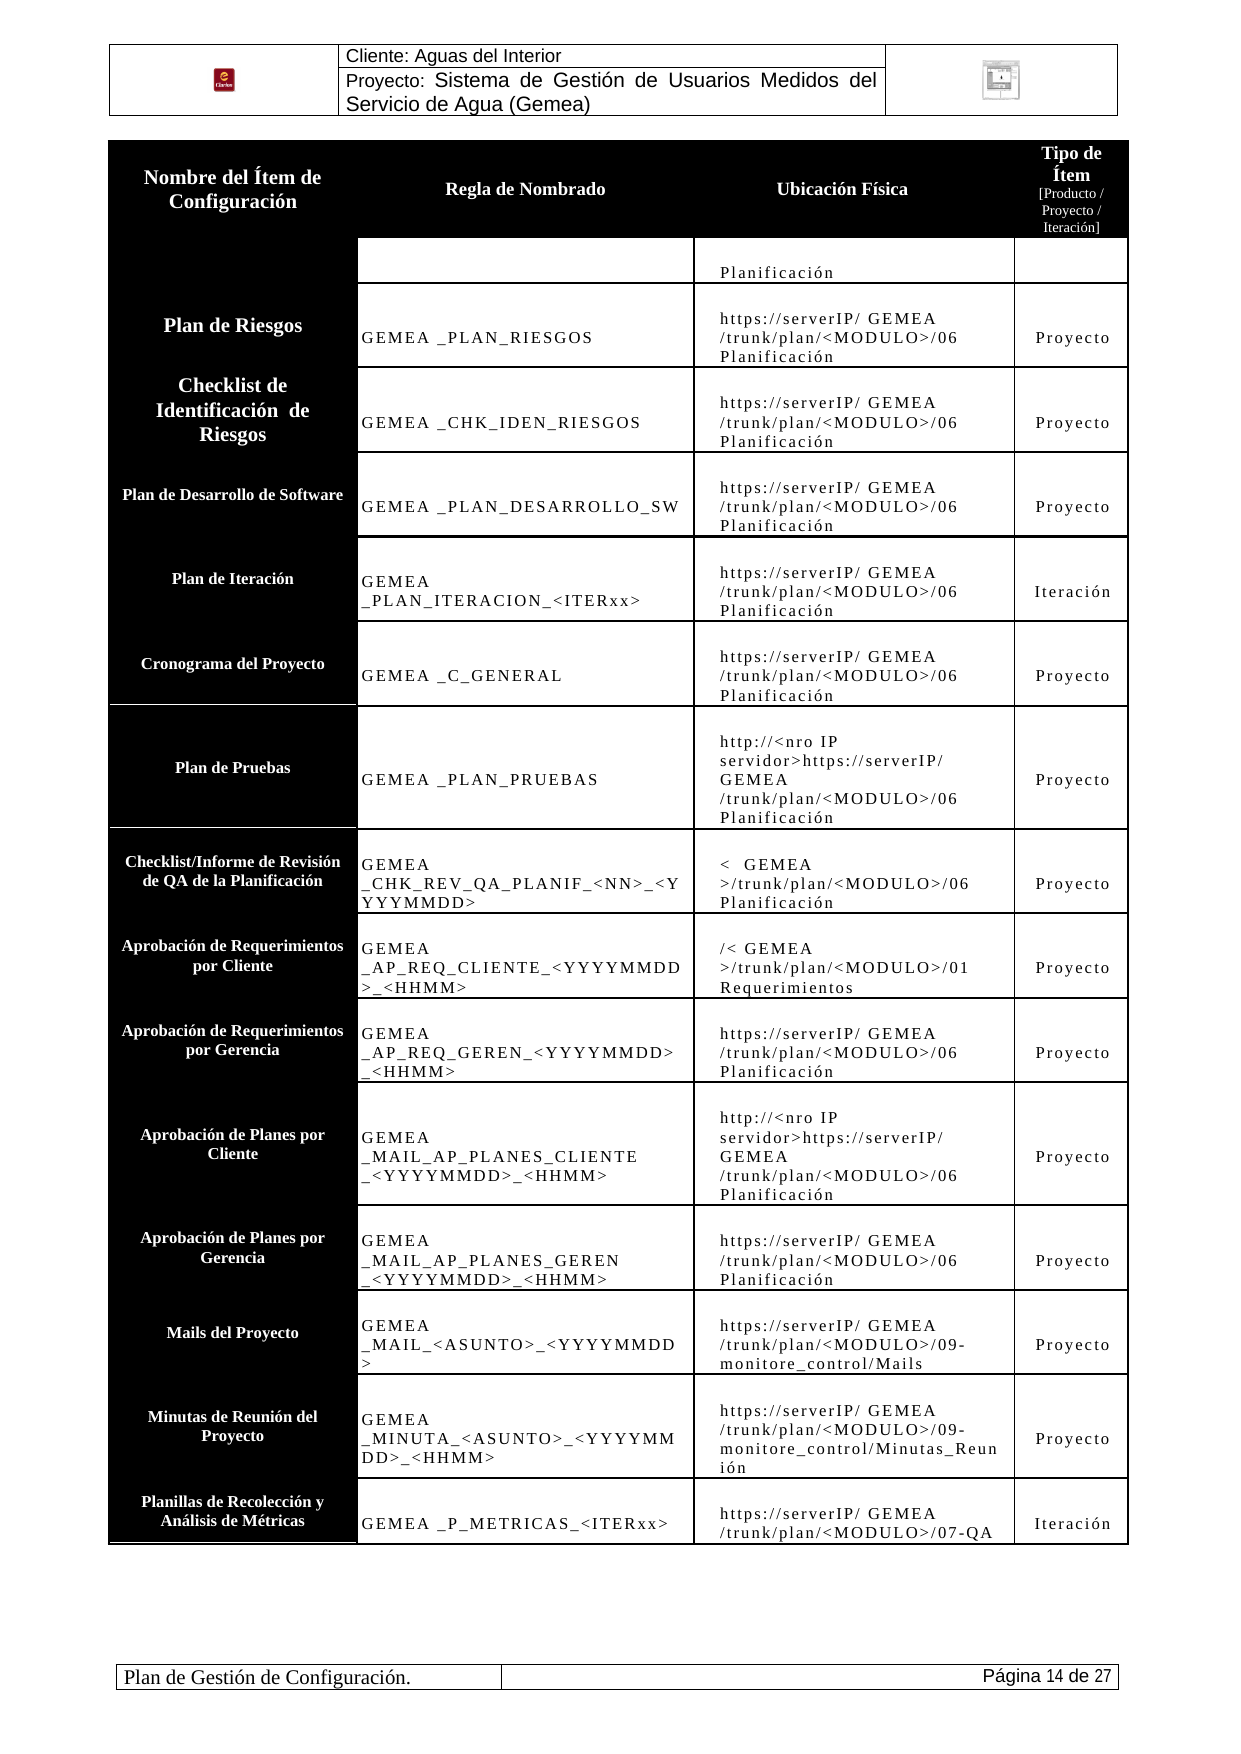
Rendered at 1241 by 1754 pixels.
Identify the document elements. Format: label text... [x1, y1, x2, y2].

table_cell Plan de Pruebas [110, 707, 356, 827]
table_cell http://<nro IP servidor>https://serverIP/ GEMEA /trunk/plan/<MODULO>/06 Planificación [695, 1083, 1014, 1204]
table_cell Proyecto [1015, 453, 1127, 535]
table_cell https://serverIP/ GEMEA /trunk/plan/<MODULO>/06 Planificación [695, 368, 1014, 451]
table_cell GEMEA _PLAN_PRUEBAS [358, 707, 693, 827]
table_cell Minutas de Reunión del Proyecto [110, 1375, 356, 1477]
table_cell GEMEA _AP_REQ_CLIENTE_<YYYYMMDD>_<HHMM> [358, 914, 693, 997]
table_cell GEMEA _AP_REQ_GEREN_<YYYYMMDD>_<HHMM> [358, 999, 693, 1081]
table_header Regla de Nombrado [358, 142, 693, 235]
table_cell GEMEA _MAIL_AP_PLANES_CLIENTE _<YYYYMMDD>_<HHMM> [358, 1083, 693, 1204]
table_cell Proyecto [1015, 1375, 1127, 1477]
table_cell Plan de Desarrollo de Software [110, 453, 356, 535]
table_cell Planificación [695, 238, 1014, 282]
table_cell Cronograma del Proyecto [110, 622, 356, 704]
table_cell http://<nro IP servidor>https://serverIP/ GEMEA /trunk/plan/<MODULO>/06 Planificación [695, 707, 1014, 827]
table_cell [1015, 238, 1127, 282]
table_cell Planillas de Recolección y Análisis de Métricas [110, 1479, 356, 1542]
table_cell [110, 238, 356, 282]
table_cell Aprobación de Requerimientos por Gerencia [110, 999, 356, 1081]
table_cell GEMEA _PLAN_RIESGOS [358, 284, 693, 366]
table_cell GEMEA _PLAN_DESARROLLO_SW [358, 453, 693, 535]
table_cell https://serverIP/ GEMEA /trunk/plan/<MODULO>/06 Planificación [695, 1206, 1014, 1289]
table_cell Plan de Iteración [110, 538, 356, 620]
table_cell Mails del Proyecto [110, 1291, 356, 1373]
table_cell Proyecto [1015, 999, 1127, 1081]
table_cell https://serverIP/ GEMEA /trunk/plan/<MODULO>/09-monitore_control/Mails [695, 1291, 1014, 1373]
table_cell Aprobación de Planes por Gerencia [110, 1206, 356, 1289]
table_cell https://serverIP/ GEMEA /trunk/plan/<MODULO>/06 Planificación [695, 284, 1014, 366]
table_cell Iteración [1015, 538, 1127, 620]
table_cell Plan de Riesgos [110, 284, 356, 366]
table_cell https://serverIP/ GEMEA /trunk/plan/<MODULO>/09-monitore_control/Minutas_Reunión [695, 1375, 1014, 1477]
table_cell Checklist/Informe de Revisión de QA de la Planificación [110, 830, 356, 912]
table_cell https://serverIP/ GEMEA /trunk/plan/<MODULO>/06 Planificación [695, 999, 1014, 1081]
table_cell Proyecto [1015, 830, 1127, 912]
table_cell GEMEA _P_METRICAS_<ITERxx> [358, 1479, 693, 1542]
table_header Tipo de Ítem [Producto / Proyecto / Iteración] [1015, 142, 1127, 235]
table_cell Proyecto [1015, 1206, 1127, 1289]
table_cell Proyecto [1015, 914, 1127, 997]
table_cell Proyecto [1015, 707, 1127, 827]
table_cell GEMEA _CHK_IDEN_RIESGOS [358, 368, 693, 451]
table_cell Iteración [1015, 1479, 1127, 1542]
table_cell Aprobación de Planes por Cliente [110, 1083, 356, 1204]
table_cell < GEMEA >/trunk/plan/<MODULO>/06 Planificación [695, 830, 1014, 912]
table_cell https://serverIP/ GEMEA /trunk/plan/<MODULO>/06 Planificación [695, 622, 1014, 704]
table_cell GEMEA _CHK_REV_QA_PLANIF_<NN>_<YYYYMMDD> [358, 830, 693, 912]
table_cell Proyecto [1015, 1083, 1127, 1204]
table_cell Proyecto [1015, 1291, 1127, 1373]
table_cell https://serverIP/ GEMEA /trunk/plan/<MODULO>/06 Planificación [695, 453, 1014, 535]
table_cell GEMEA _MAIL_AP_PLANES_GEREN _<YYYYMMDD>_<HHMM> [358, 1206, 693, 1289]
picture [207, 67, 241, 93]
table_cell GEMEA _C_GENERAL [358, 622, 693, 704]
table_header Nombre del Ítem de Configuración [110, 142, 356, 235]
table_cell Aprobación de Requerimientos por Cliente [110, 914, 356, 997]
table_header Ubicación Física [695, 142, 1014, 235]
table_cell GEMEA _MINUTA_<ASUNTO>_<YYYYMMDD>_<HHMM> [358, 1375, 693, 1477]
table_cell https://serverIP/ GEMEA /trunk/plan/<MODULO>/07-QA [695, 1479, 1014, 1542]
table_cell Proyecto [1015, 622, 1127, 704]
table_cell Proyecto [1015, 368, 1127, 451]
table_cell Proyecto [1015, 284, 1127, 366]
table_cell [358, 238, 693, 282]
table_cell https://serverIP/ GEMEA /trunk/plan/<MODULO>/06 Planificación [695, 538, 1014, 620]
table_cell GEMEA _PLAN_ITERACION_<ITERxx> [358, 538, 693, 620]
table_cell /< GEMEA >/trunk/plan/<MODULO>/01 Requerimientos [695, 914, 1014, 997]
table_cell GEMEA _MAIL_<ASUNTO>_<YYYYMMDD> [358, 1291, 693, 1373]
table_cell Checklist de Identificación de Riesgos [110, 368, 356, 451]
